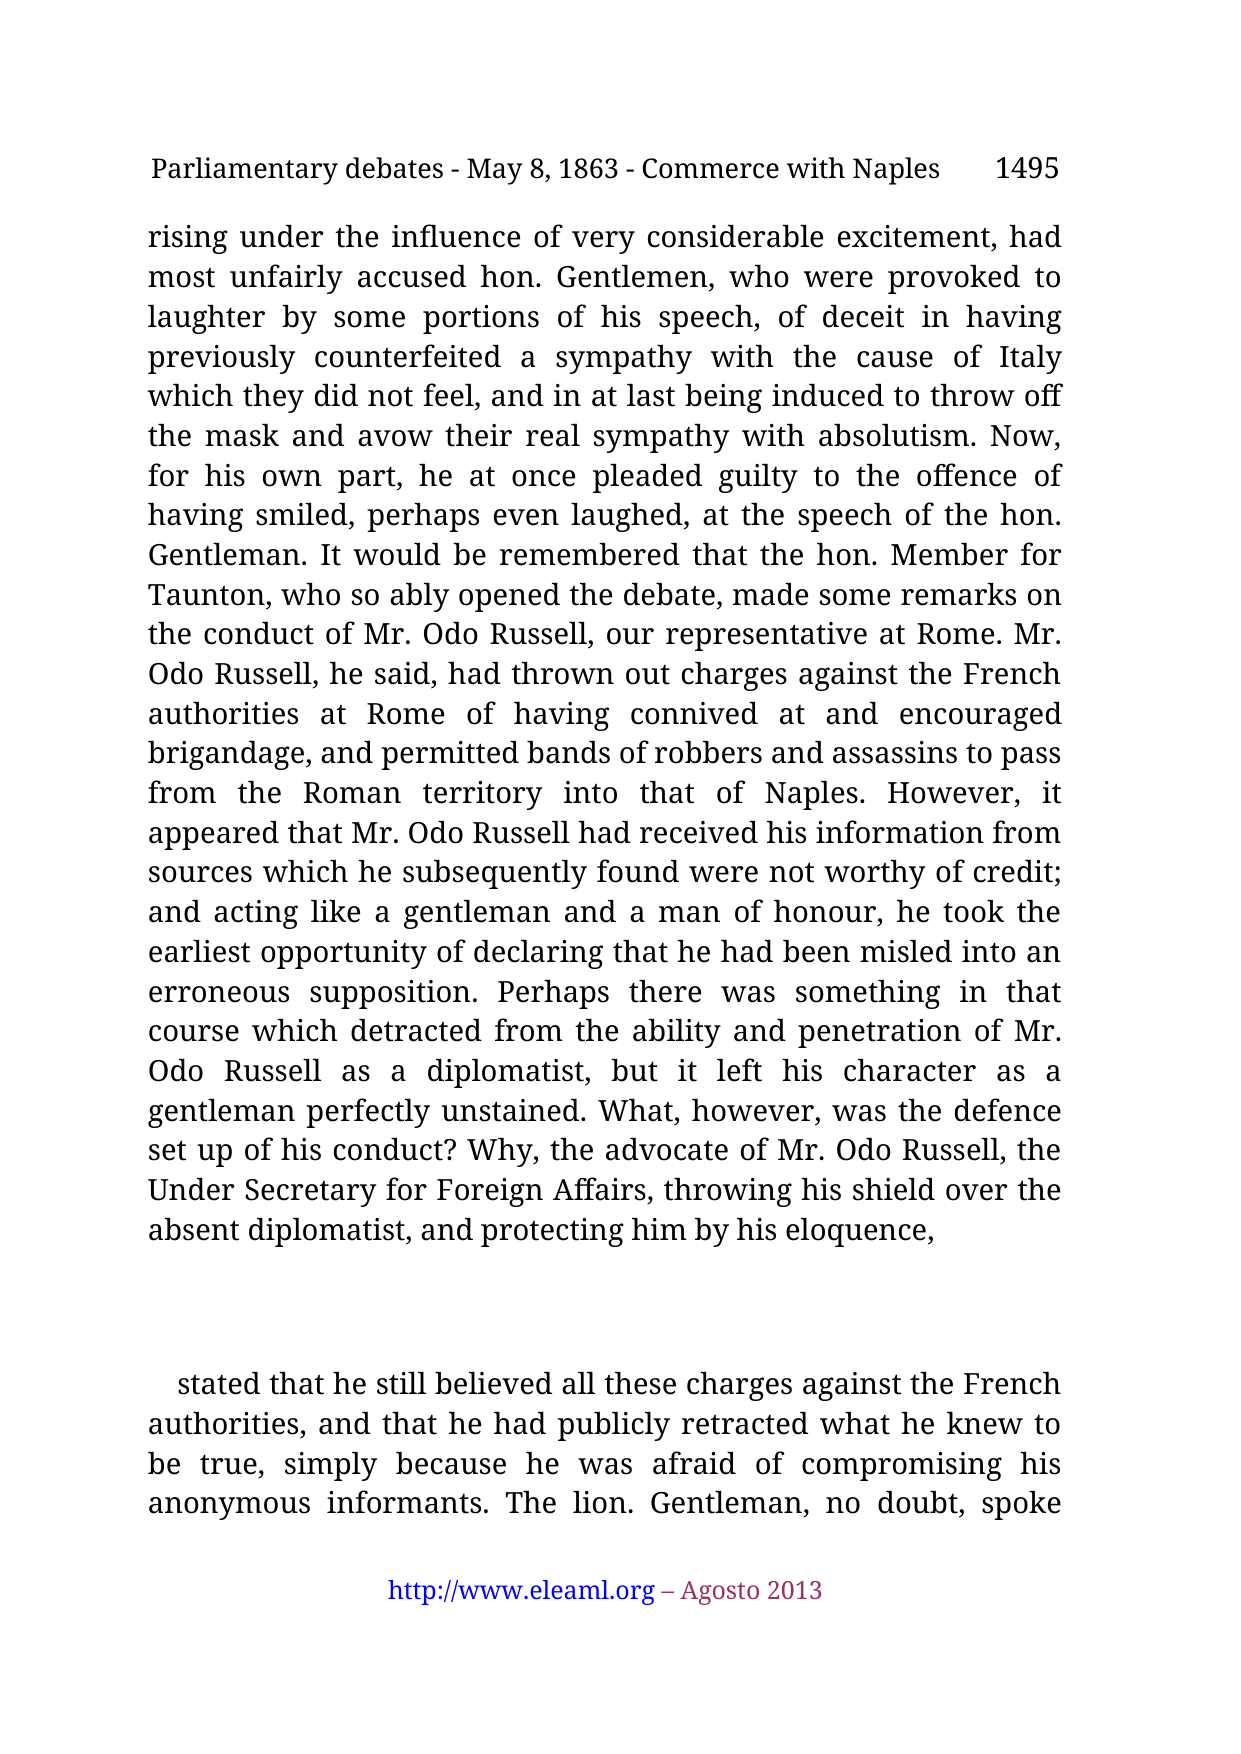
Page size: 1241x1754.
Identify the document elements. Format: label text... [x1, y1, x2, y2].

text rising under the influence of very considerable excitement, had most unfairly accused hon. Gentlemen, who were provoked to laughter by some portions of his speech, of deceit in having previously counterfeited a sympathy with the cause of Italy which they did not feel, and in at last being induced to throw off the mask and avow their real sympathy with absolutism. Now, for his own part, he at once pleaded guilty to the offence of having smiled, perhaps even laughed, at the speech of the hon. Gentleman. It would be remembered that the hon. Member for Taunton, who so ably opened the debate, made some remarks on the conduct of Mr. Odo Russell, our representative at Rome. Mr. Odo Russell, he said, had thrown out charges against the French authorities at Rome of having connived at and encouraged brigandage, and permitted bands of robbers and assassins to pass from the Roman territory into that of Naples. However, it appeared that Mr. Odo Russell had received his information from sources which he subsequently found were not worthy of credit; and acting like a gentleman and a man of honour, he took the earliest opportunity of declaring that he had been misled into an erroneous supposition. Perhaps there was something in that course which detracted from the ability and penetration of Mr. Odo Russell as a diplomatist, but it left his character as a gentleman perfectly unstained. What, however, was the defence set up of his conduct? Why, the advocate of Mr. Odo Russell, the Under Secretary for Foreign Affairs, throwing his shield over the absent diplomatist, and protecting him by his eloquence, [148, 217, 1063, 1249]
text stated that he still believed all these charges against the French authorities, and that he had publicly retracted what he knew to be true, simply because he was afraid of compromising his anonymous informants. The lion. Gentleman, no doubt, spoke [148, 1364, 1063, 1522]
